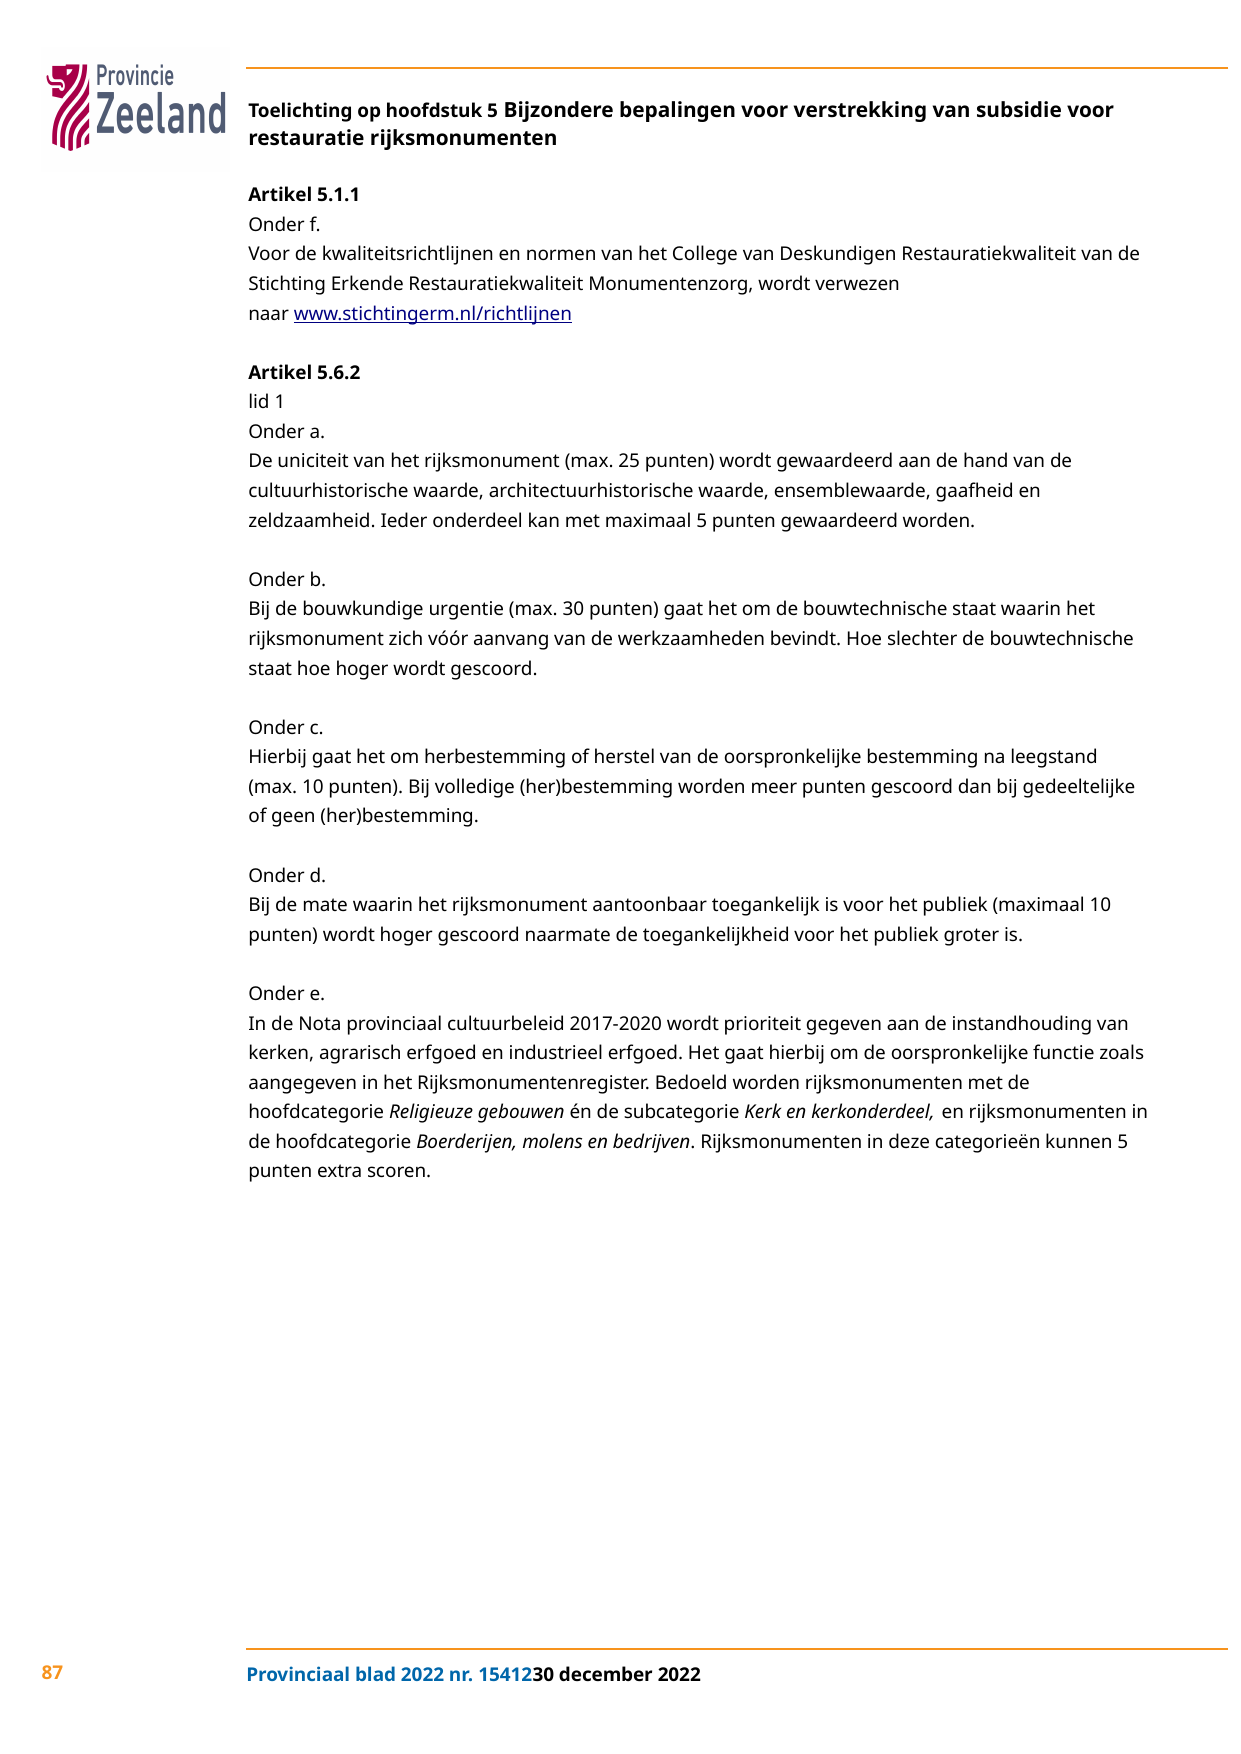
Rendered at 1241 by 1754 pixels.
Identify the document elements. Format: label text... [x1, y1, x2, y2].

text Hierbij gaat het om herbestemming of herstel van de oorspronkelijke bestemming na leegstand (max. 10 punten). Bij volledige (her)bestemming worden meer punten gescoord dan bij gedeeltelijke of geen (her)bestemming. [248, 743, 1152, 828]
text De uniciteit van het rijksmonument (max. 25 punten) wordt gewaardeerd aan de hand van de cultuurhistorische waarde, architectuurhistorische waarde, ensemblewaarde, gaafheid en zeldzaamheid. Ieder onderdeel kan met maximaal 5 punten gewaardeerd worden. [248, 448, 1152, 532]
text Artikel 5.6.2 [248, 359, 1152, 384]
text Toelichting op hoofdstuk 5 Bijzondere bepalingen voor verstrekking van subsidie voor restauratie rijksmonumenten [248, 95, 1152, 152]
text Onder a. [248, 418, 1152, 444]
text Onder c. [248, 714, 1152, 739]
text Artikel 5.1.1 [248, 181, 1152, 207]
text Voor de kwaliteitsrichtlijnen en normen van het College van Deskundigen Restauratiekwaliteit van de Stichting Erkende Restauratiekwaliteit Monumentenzorg, wordt verwezen naar www.stichtingerm.nl/richtlijnen [248, 241, 1152, 325]
text Bij de bouwkundige urgentie (max. 30 punten) gaat het om de bouwtechnische staat waarin het rijksmonument zich vóór aanvang van de werkzaamheden bevindt. Hoe slechter de bouwtechnische staat hoe hoger wordt gescoord. [248, 596, 1152, 680]
text In de Nota provinciaal cultuurbeleid 2017-2020 wordt prioriteit gegeven aan de instandhouding van kerken, agrarisch erfgoed en industrieel erfgoed. Het gaat hierbij om de oorspronkelijke functie zoals aangegeven in het Rijksmonumentenregister. Bedoeld worden rijksmonumenten met de hoofdcategorie Religieuze gebouwen én de subcategorie Kerk en kerkonderdeel, en rijksmonumenten in de hoofdcategorie Boerderijen, molens en bedrijven. Rijksmonumenten in deze categorieën kunnen 5 punten extra scoren. [248, 1010, 1152, 1183]
text Onder b. [248, 566, 1152, 592]
text Onder e. [248, 980, 1152, 1006]
picture [41, 47, 231, 172]
text lid 1 [248, 388, 1152, 414]
text Bij de mate waarin het rijksmonument aantoonbaar toegankelijk is voor het publiek (maximaal 10 punten) wordt hoger gescoord naarmate de toegankelijkheid voor het publiek groter is. [248, 891, 1152, 947]
text Onder f. [248, 211, 1152, 237]
text Onder d. [248, 862, 1152, 887]
